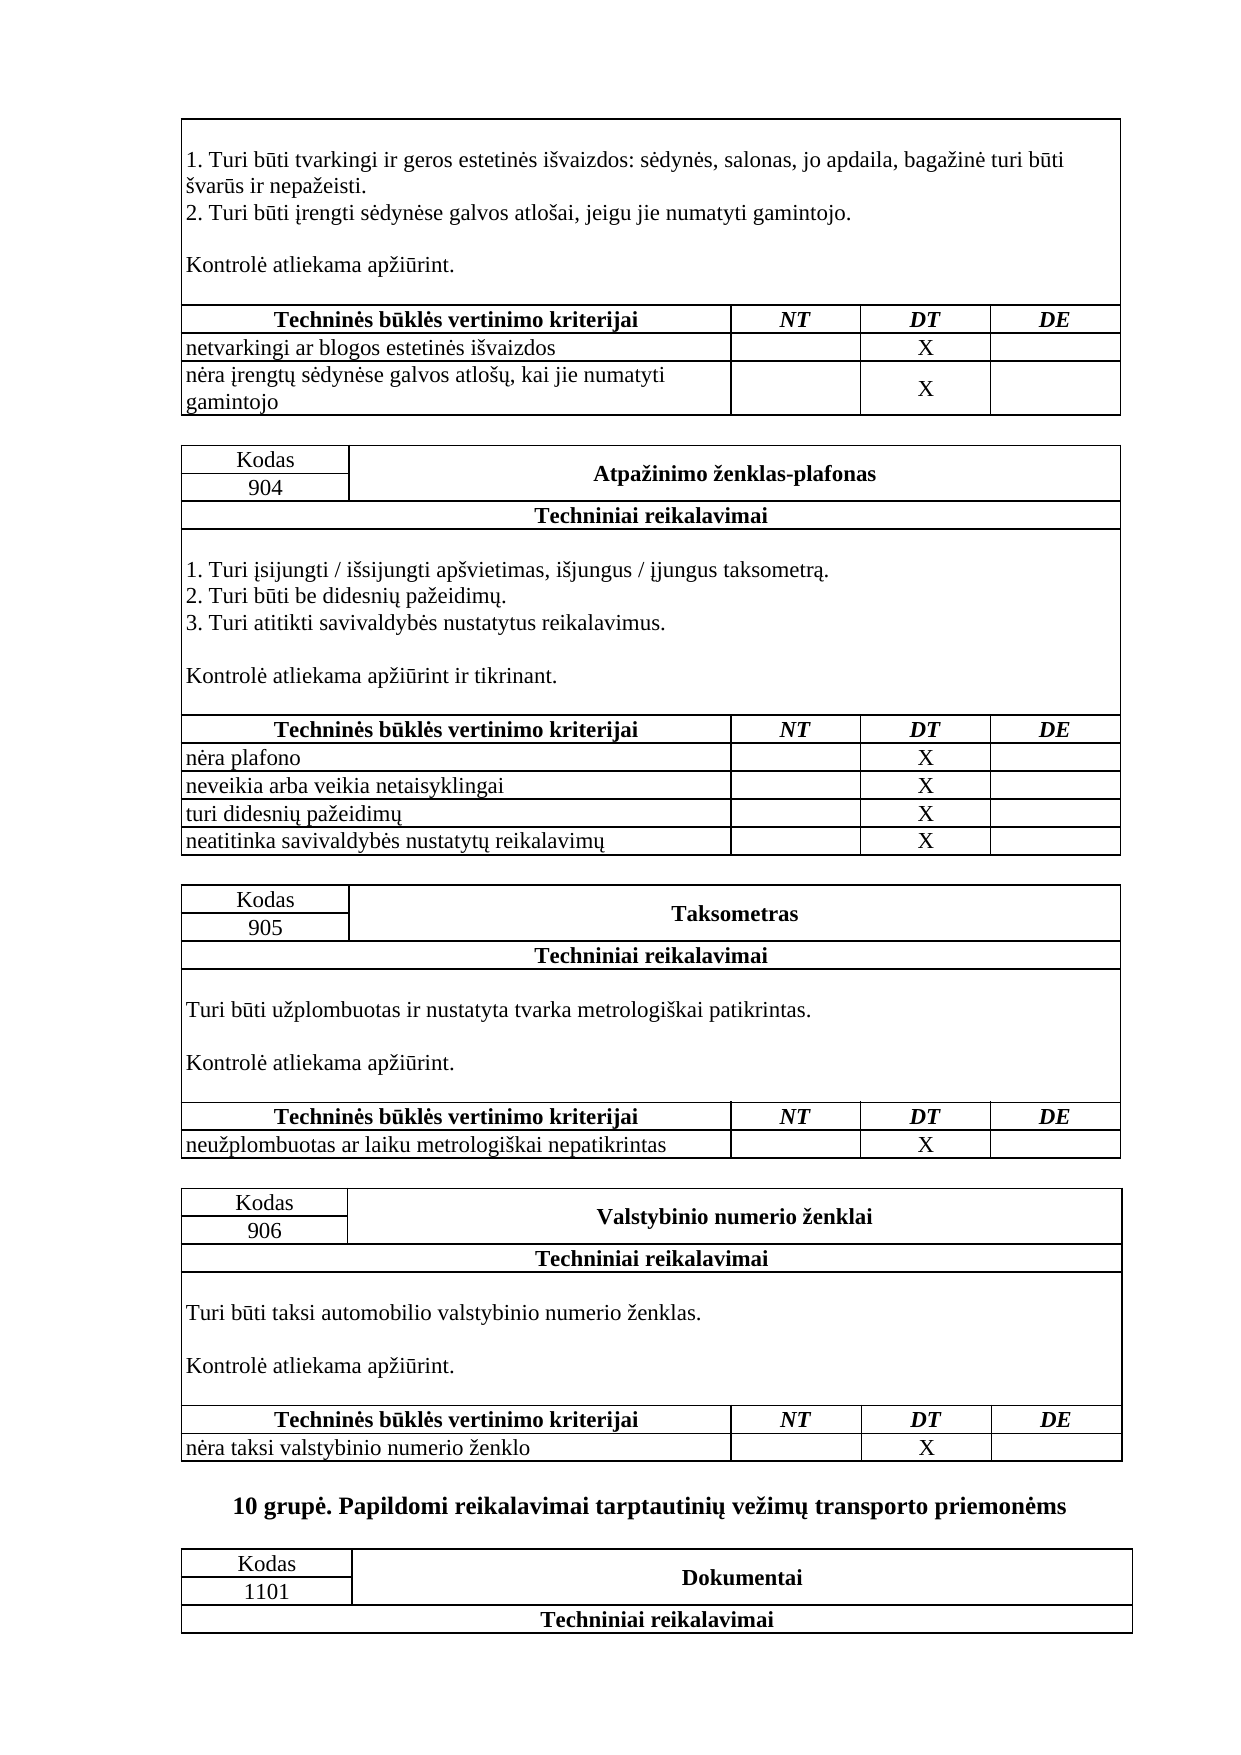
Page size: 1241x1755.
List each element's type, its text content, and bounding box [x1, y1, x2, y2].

table_cell nėra taksi valstybinio numerio ženklo [182, 1434, 730, 1460]
table_cell [991, 744, 1120, 770]
table_cell [732, 828, 860, 854]
table_cell NT [732, 716, 860, 742]
table_cell NT [732, 1406, 861, 1432]
table_cell X [861, 828, 990, 854]
table_cell X [861, 1131, 990, 1157]
table_cell netvarkingi ar blogos estetinės išvaizdos [182, 334, 730, 360]
table_cell DE [991, 716, 1120, 742]
table_cell Techniniai reikalavimai [182, 1606, 1132, 1632]
table_header Dokumentai [353, 1550, 1132, 1604]
table_cell DE [991, 1103, 1120, 1129]
table_cell X [861, 772, 990, 798]
table_cell Turi būti taksi automobilio valstybinio numerio ženklas. Kontrolė atliekama apžiūrint. [182, 1273, 1121, 1404]
table_cell [732, 1434, 861, 1460]
table_cell DT [862, 1406, 991, 1432]
table_cell nėra įrengtų sėdynėse galvos atlošų, kai jie numatyti gamintojo [182, 362, 730, 414]
table_cell [991, 334, 1120, 360]
text 10 grupė. Papildomi reikalavimai tarptautinių vežimų transporto priemonėms [177, 1491, 1122, 1519]
table_cell nėra plafono [182, 744, 730, 770]
table_header Kodas [182, 1550, 351, 1576]
table_cell DE [991, 306, 1120, 332]
table_header Kodas [182, 1189, 347, 1215]
table_cell [991, 1131, 1120, 1157]
table_cell X [861, 744, 990, 770]
table_cell neužplombuotas ar laiku metrologiškai nepatikrintas [182, 1131, 730, 1157]
table_cell Techninės būklės vertinimo kriterijai [182, 1406, 730, 1432]
table_cell 904 [182, 474, 348, 500]
table_cell [732, 362, 860, 414]
table_cell Techniniai reikalavimai [182, 942, 1120, 968]
table_cell X [862, 1434, 991, 1460]
table_cell Techniniai reikalavimai [182, 502, 1120, 528]
table_cell Turi būti užplombuotas ir nustatyta tvarka metrologiškai patikrintas. Kontrolė atliekama apžiūrint. [182, 970, 1120, 1101]
table_cell [992, 1434, 1121, 1460]
table_cell DE [992, 1406, 1121, 1432]
table_cell [991, 362, 1120, 414]
table_cell 1101 [182, 1578, 351, 1604]
table_cell 1. Turi būti tvarkingi ir geros estetinės išvaizdos: sėdynės, salonas, jo apdaila, bagažinė turi būti švarūs ir nepažeisti. 2. Turi būti įrengti sėdynėse galvos atlošai, jeigu jie numatyti gamintojo. Kontrolė atliekama apžiūrint. [182, 120, 1120, 304]
table_cell 906 [182, 1217, 347, 1243]
table_cell [732, 800, 860, 826]
table_cell X [861, 334, 990, 360]
table_cell neveikia arba veikia netaisyklingai [182, 772, 730, 798]
table_cell DT [861, 306, 990, 332]
table_header Valstybinio numerio ženklai [348, 1189, 1121, 1243]
table_cell 905 [182, 914, 348, 940]
table_cell Techniniai reikalavimai [182, 1245, 1121, 1271]
table_cell NT [732, 1103, 860, 1129]
table_cell Techninės būklės vertinimo kriterijai [182, 306, 730, 332]
table_cell NT [732, 306, 860, 332]
table_cell neatitinka savivaldybės nustatytų reikalavimų [182, 828, 730, 854]
table_cell [991, 800, 1120, 826]
table_header Kodas [182, 886, 348, 912]
table_cell [991, 772, 1120, 798]
table_header Taksometras [350, 886, 1120, 940]
table_header Kodas [182, 446, 348, 472]
table_cell [991, 828, 1120, 854]
table_cell [732, 744, 860, 770]
table_cell Techninės būklės vertinimo kriterijai [182, 716, 730, 742]
table_cell [732, 334, 860, 360]
table_cell X [861, 362, 990, 414]
table_cell 1. Turi įsijungti / išsijungti apšvietimas, išjungus / įjungus taksometrą. 2. Turi būti be didesnių pažeidimų. 3. Turi atitikti savivaldybės nustatytus reikalavimus. Kontrolė atliekama apžiūrint ir tikrinant. [182, 530, 1120, 714]
table_cell X [861, 800, 990, 826]
table_cell Techninės būklės vertinimo kriterijai [182, 1103, 730, 1129]
table_cell [732, 772, 860, 798]
table_cell DT [861, 716, 990, 742]
table_header Atpažinimo ženklas-plafonas [350, 446, 1120, 500]
table_cell [732, 1131, 860, 1157]
table_cell DT [861, 1103, 990, 1129]
table_cell turi didesnių pažeidimų [182, 800, 730, 826]
